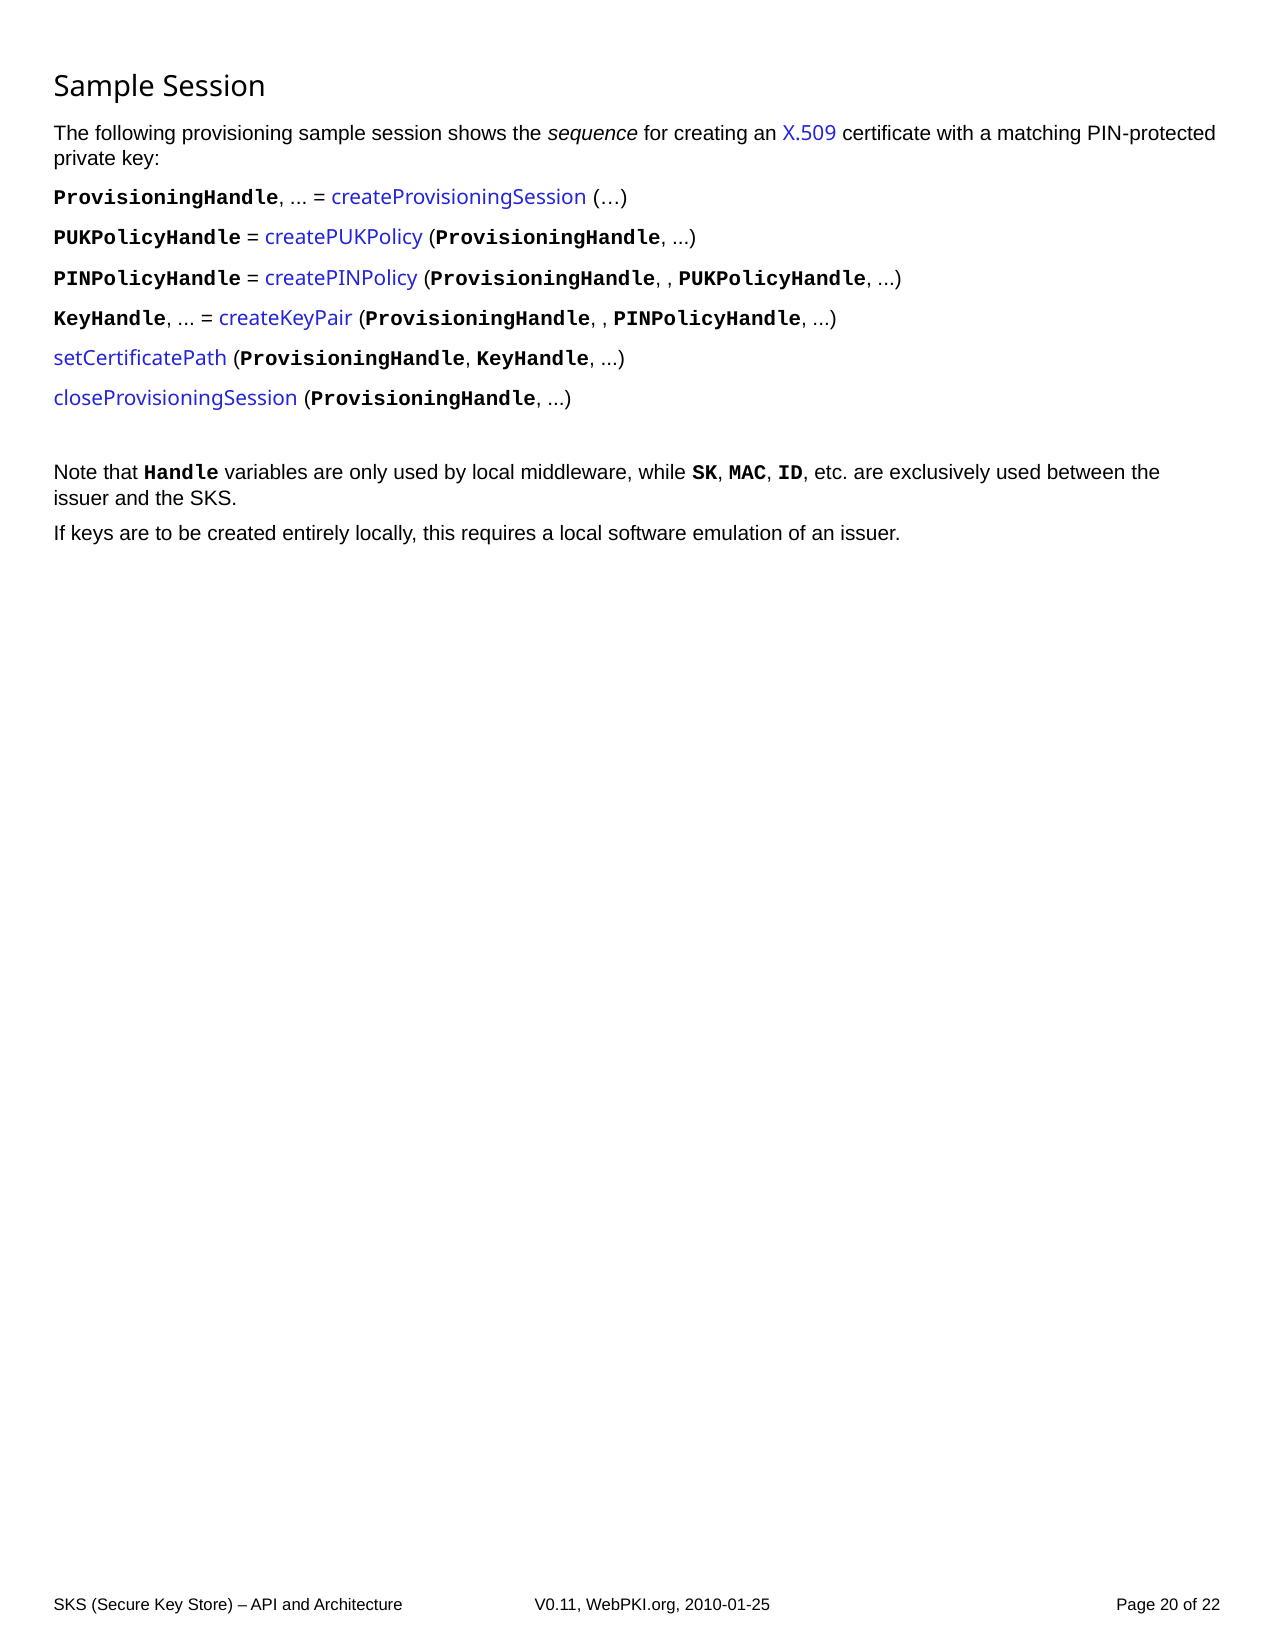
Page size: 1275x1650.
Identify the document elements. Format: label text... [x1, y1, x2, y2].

text Note that Handle variables are only used by local middleware, while SK, MAC, ID, etc. are exclusively used between the issuer and the SKS. [53, 459, 1221, 509]
text If keys are to be created entirely locally, this requires a local software emulation of an issuer. [53, 521, 1221, 545]
text ProvisioningHandle, ... = createProvisioningSession (…) [53, 182, 1221, 211]
subtitle Sample Session [53, 66, 1221, 105]
text PUKPolicyHandle = createPUKPolicy (ProvisioningHandle, ...) [53, 222, 1221, 251]
text The following provisioning sample session shows the sequence for creating an X.509 certificate with a matching PIN‑protected private key: [53, 118, 1221, 170]
text KeyHandle, ... = createKeyPair (ProvisioningHandle, , PINPolicyHandle, ...) [53, 303, 1221, 331]
text PINPolicyHandle = createPINPolicy (ProvisioningHandle, , PUKPolicyHandle, ...) [53, 263, 1221, 291]
text closeProvisioningSession (ProvisioningHandle, ...) [53, 383, 1221, 412]
text setCertificatePath (ProvisioningHandle, KeyHandle, ...) [53, 343, 1221, 372]
